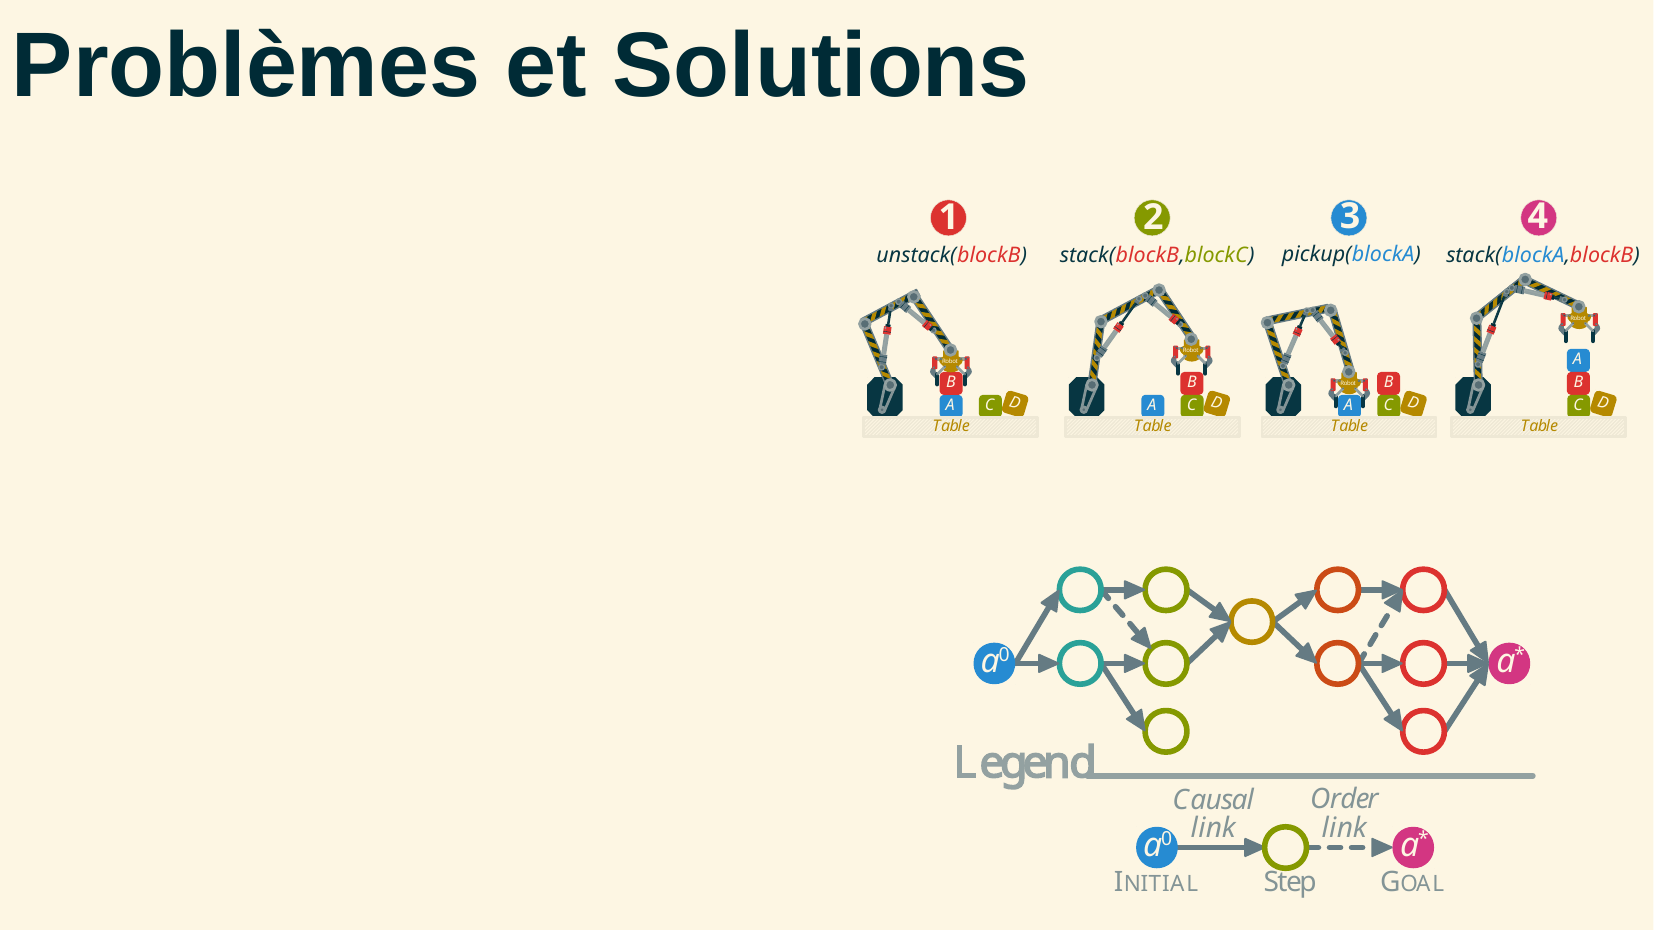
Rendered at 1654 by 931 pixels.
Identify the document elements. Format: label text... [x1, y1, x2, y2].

picture [930, 543, 1559, 921]
picture [847, 188, 1643, 449]
title Problèmes et Solutions [11, 11, 1501, 119]
